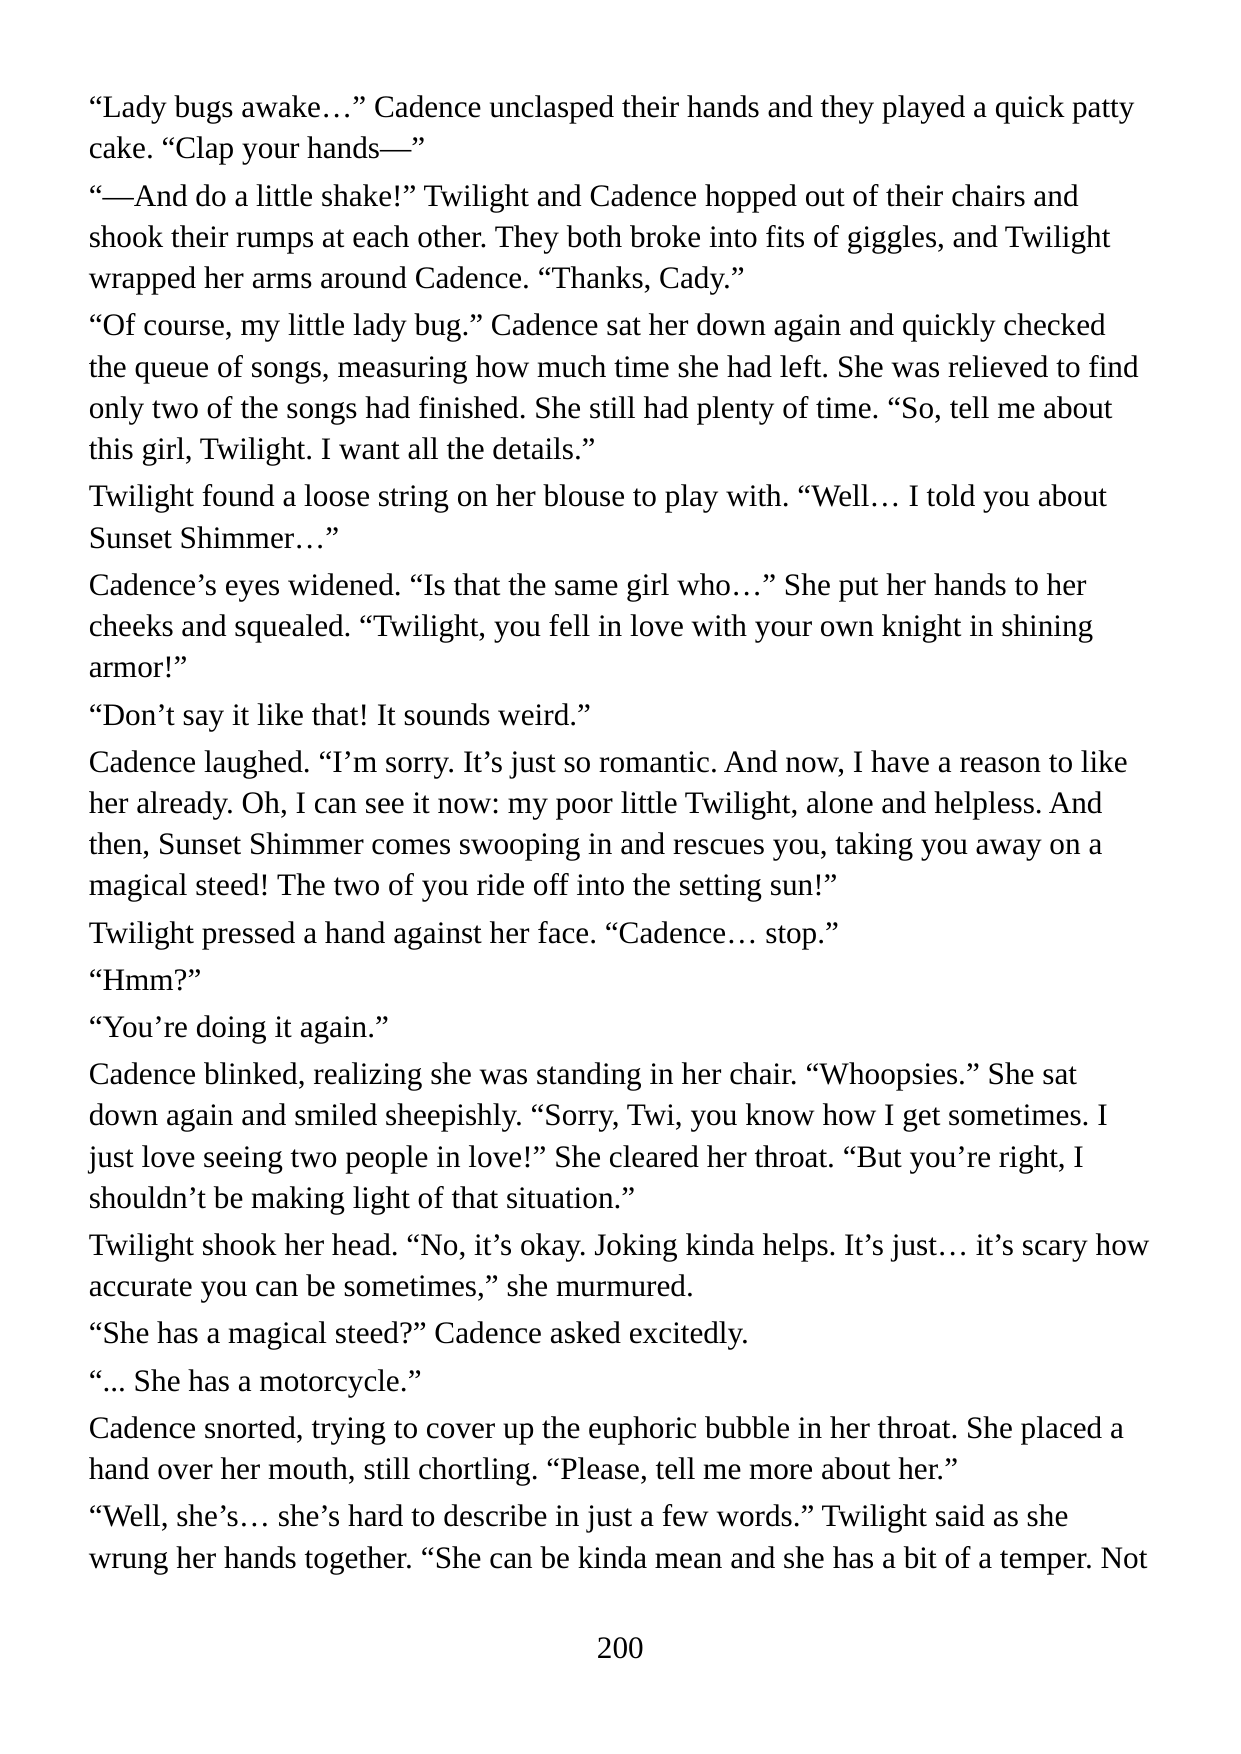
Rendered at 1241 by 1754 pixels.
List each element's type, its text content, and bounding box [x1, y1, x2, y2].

text Cadence blinked, realizing she was standing in her chair. “Whoopsies.” She sat down again and smiled sheepishly. “Sorry, Twi, you know how I get sometimes. I just love seeing two people in love!” She cleared her throat. “But you’re right, I shouldn’t be making light of that situation.” [88, 1055, 1152, 1215]
text “Of course, my little lady bug.” Cadence sat her down again and quickly checked the queue of songs, measuring how much time she had left. She was relieved to find only two of the songs had finished. She still had plenty of time. “So, tell me about this girl, Twilight. I want all the details.” [88, 307, 1152, 466]
text Twilight shook her head. “No, it’s okay. Joking kinda helps. It’s just… it’s scary how accurate you can be sometimes,” she murmured. [88, 1226, 1152, 1303]
text “Don’t say it like that! It sounds weird.” [88, 696, 1152, 732]
text “... She has a motorcycle.” [88, 1362, 1152, 1398]
text Cadence’s eyes widened. “Is that the same girl who…” She put her hands to her cheeks and squealed. “Twilight, you fell in love with your own knight in shining armor!” [88, 566, 1152, 684]
text “Lady bugs awake…” Cadence unclasped their hands and they played a quick patty cake. “Clap your hands—” [88, 88, 1152, 166]
text Cadence snorted, trying to cover up the euphoric bubble in her throat. She placed a hand over her mouth, still chortling. “Please, tell me more about her.” [88, 1409, 1152, 1486]
text Twilight found a loose string on her blouse to play with. “Well… I told you about Sunset Shimmer…” [88, 478, 1152, 555]
text “Hmm?” [88, 961, 1152, 997]
text Cadence laughed. “I’m sorry. It’s just so romantic. And now, I have a reason to like her already. Oh, I can see it now: my poor little Twilight, alone and helpless. And then, Sunset Shimmer comes swooping in and rescues you, taking you away on a magical steed! The two of you ride off into the setting sun!” [88, 743, 1152, 903]
text “Well, she’s… she’s hard to describe in just a few words.” Twilight said as she wrung her hands together. “She can be kinda mean and she has a bit of a temper. Not [88, 1498, 1152, 1575]
text “You’re doing it again.” [88, 1008, 1152, 1044]
text “She has a magical steed?” Cadence asked excitedly. [88, 1315, 1152, 1351]
text “—And do a little shake!” Twilight and Cadence hopped out of their chairs and shook their rumps at each other. They both broke into fits of giggles, and Twilight wrapped her arms around Cadence. “Thanks, Cady.” [88, 177, 1152, 295]
text Twilight pressed a hand against her face. “Cadence… stop.” [88, 914, 1152, 950]
